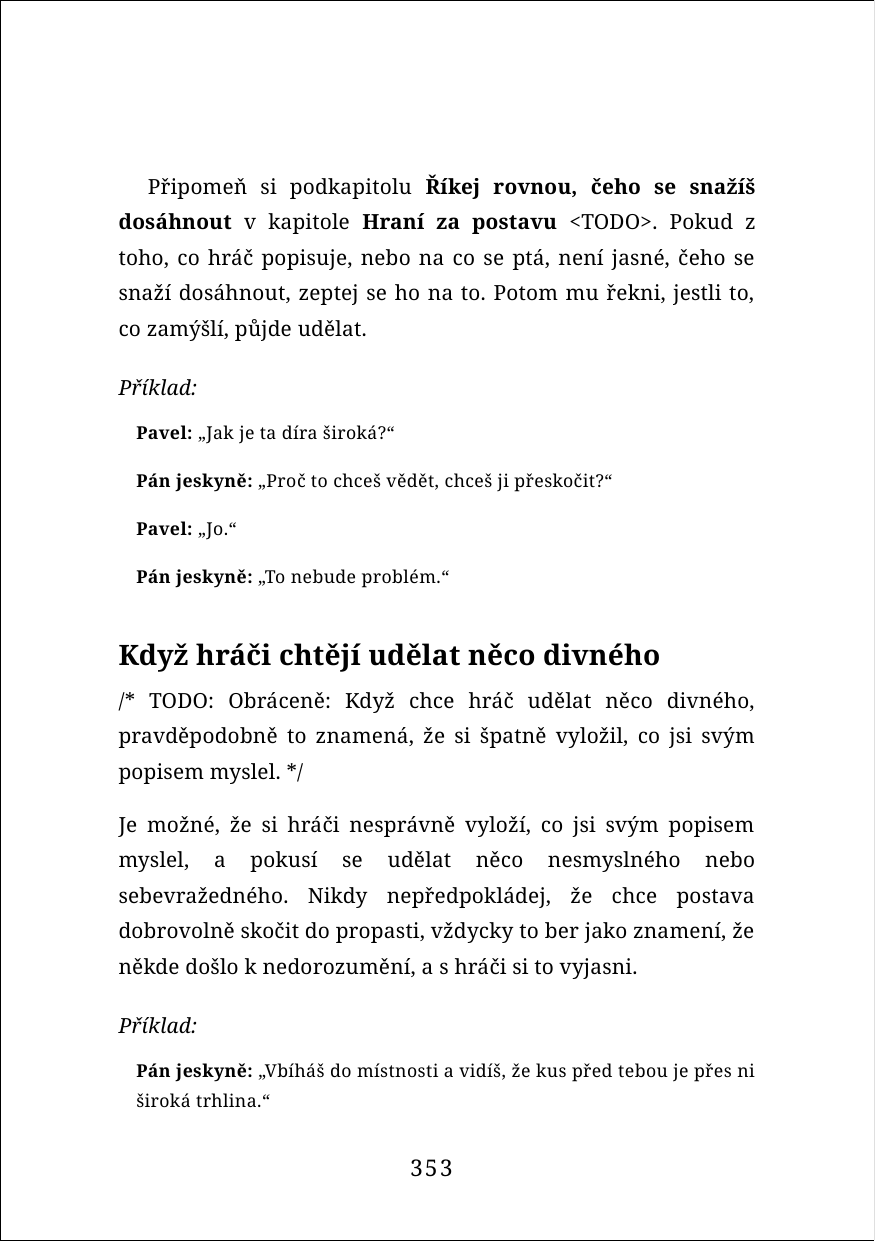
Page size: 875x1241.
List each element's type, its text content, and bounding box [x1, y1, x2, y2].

text Připomeň si podkapitolu Říkej rovnou, čeho se snažíš dosáhnout v kapitole Hraní za postavu <TODO>. Pokud z toho, co hráč popisuje, nebo na co se ptá, není jasné, čeho se snaží dosáhnout, zeptej se ho na to. Potom mu řekni, jestli to, co zamýšlí, půjde udělat. [118, 172, 756, 342]
text Pán jeskyně: „Proč to chceš vědět, chceš ji přeskočit?“ [136, 468, 756, 492]
text Příklad: [118, 373, 756, 401]
text Příklad: [118, 1011, 756, 1040]
text /* TODO: Obráceně: Když chce hráč udělat něco divného, pravděpodobně to znamená, že si špatně vyložil, co jsi svým popisem myslel. */ [118, 686, 756, 785]
text Pavel: „Jo.“ [136, 516, 756, 540]
text Pán jeskyně: „To nebude problém.“ [136, 564, 756, 588]
text Je možné, že si hráči nesprávně vyloží, co jsi svým popisem myslel, a pokusí se udělat něco nesmyslného nebo sebevražedného. Nikdy nepředpokládej, že chce postava dobrovolně skočit do propasti, vždycky to ber jako znamení, že někde došlo k nedorozumění, a s hráči si to vyjasni. [118, 810, 756, 981]
text Pán jeskyně: „Vbíháš do místnosti a vidíš, že kus před tebou je přes ni široká trhlina.“ [136, 1058, 756, 1113]
subtitle Když hráči chtějí udělat něco divného [118, 636, 756, 674]
text Pavel: „Jak je ta díra široká?“ [136, 420, 756, 444]
